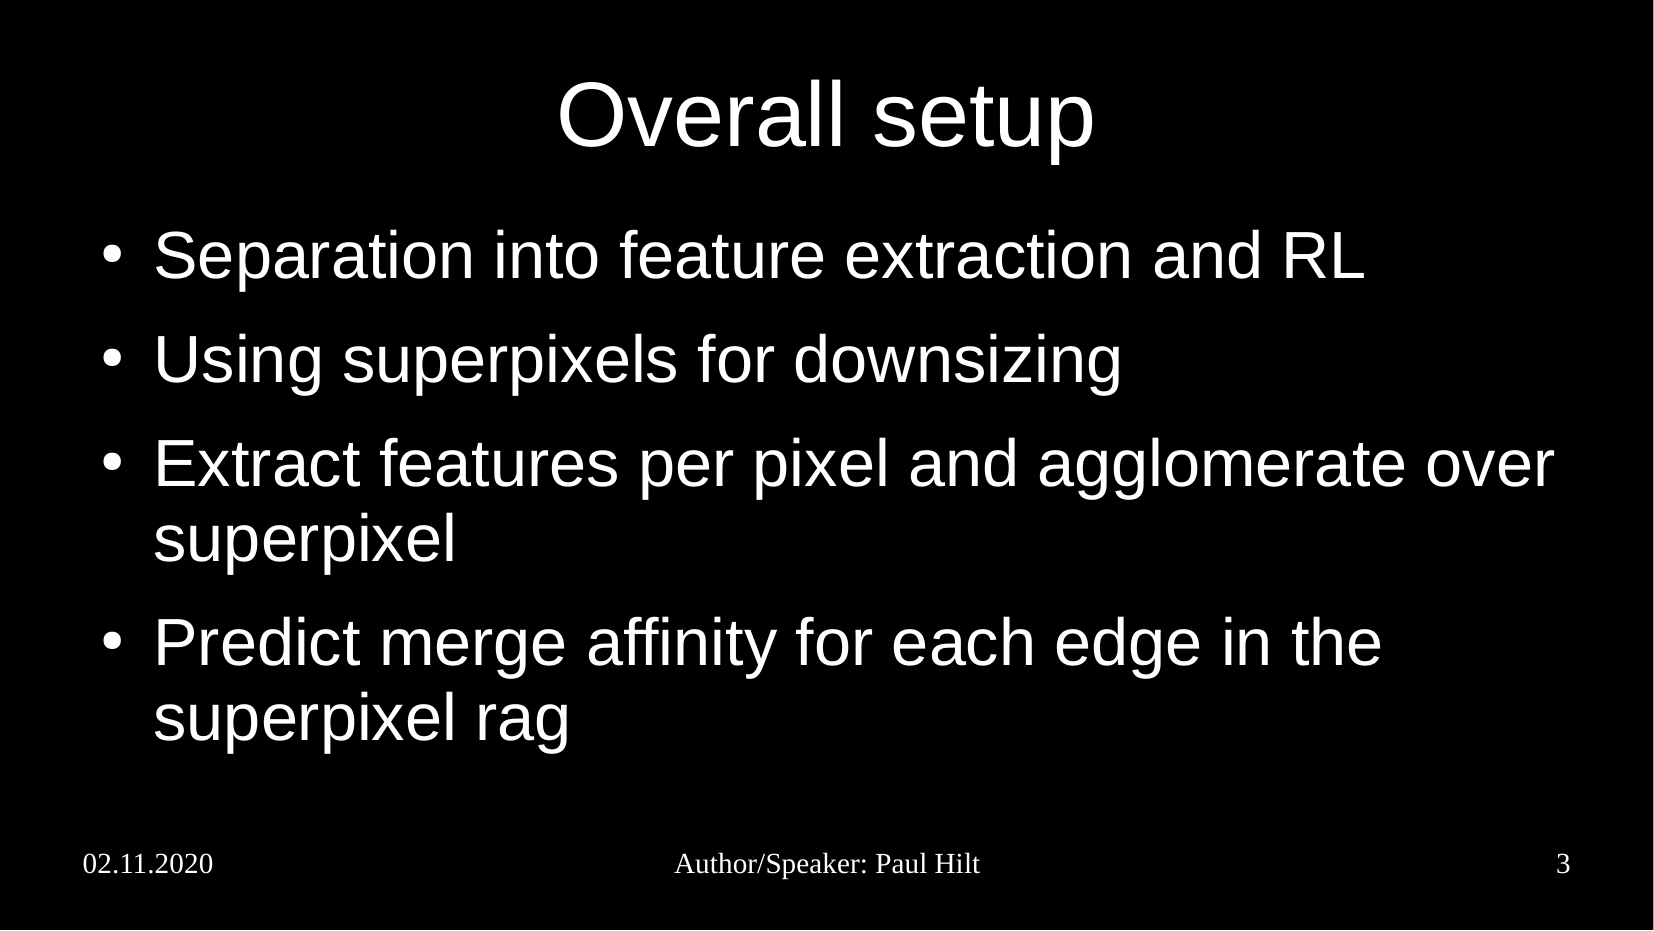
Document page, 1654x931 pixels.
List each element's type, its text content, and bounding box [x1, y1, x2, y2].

title Overall setup [82, 37, 1571, 193]
list Separation into feature extraction and RL Using superpixels for downsizing Extract features per pixel and agglomerate over superpixel Predict merge affinity for each edge in the superpixel rag [82, 217, 1571, 758]
